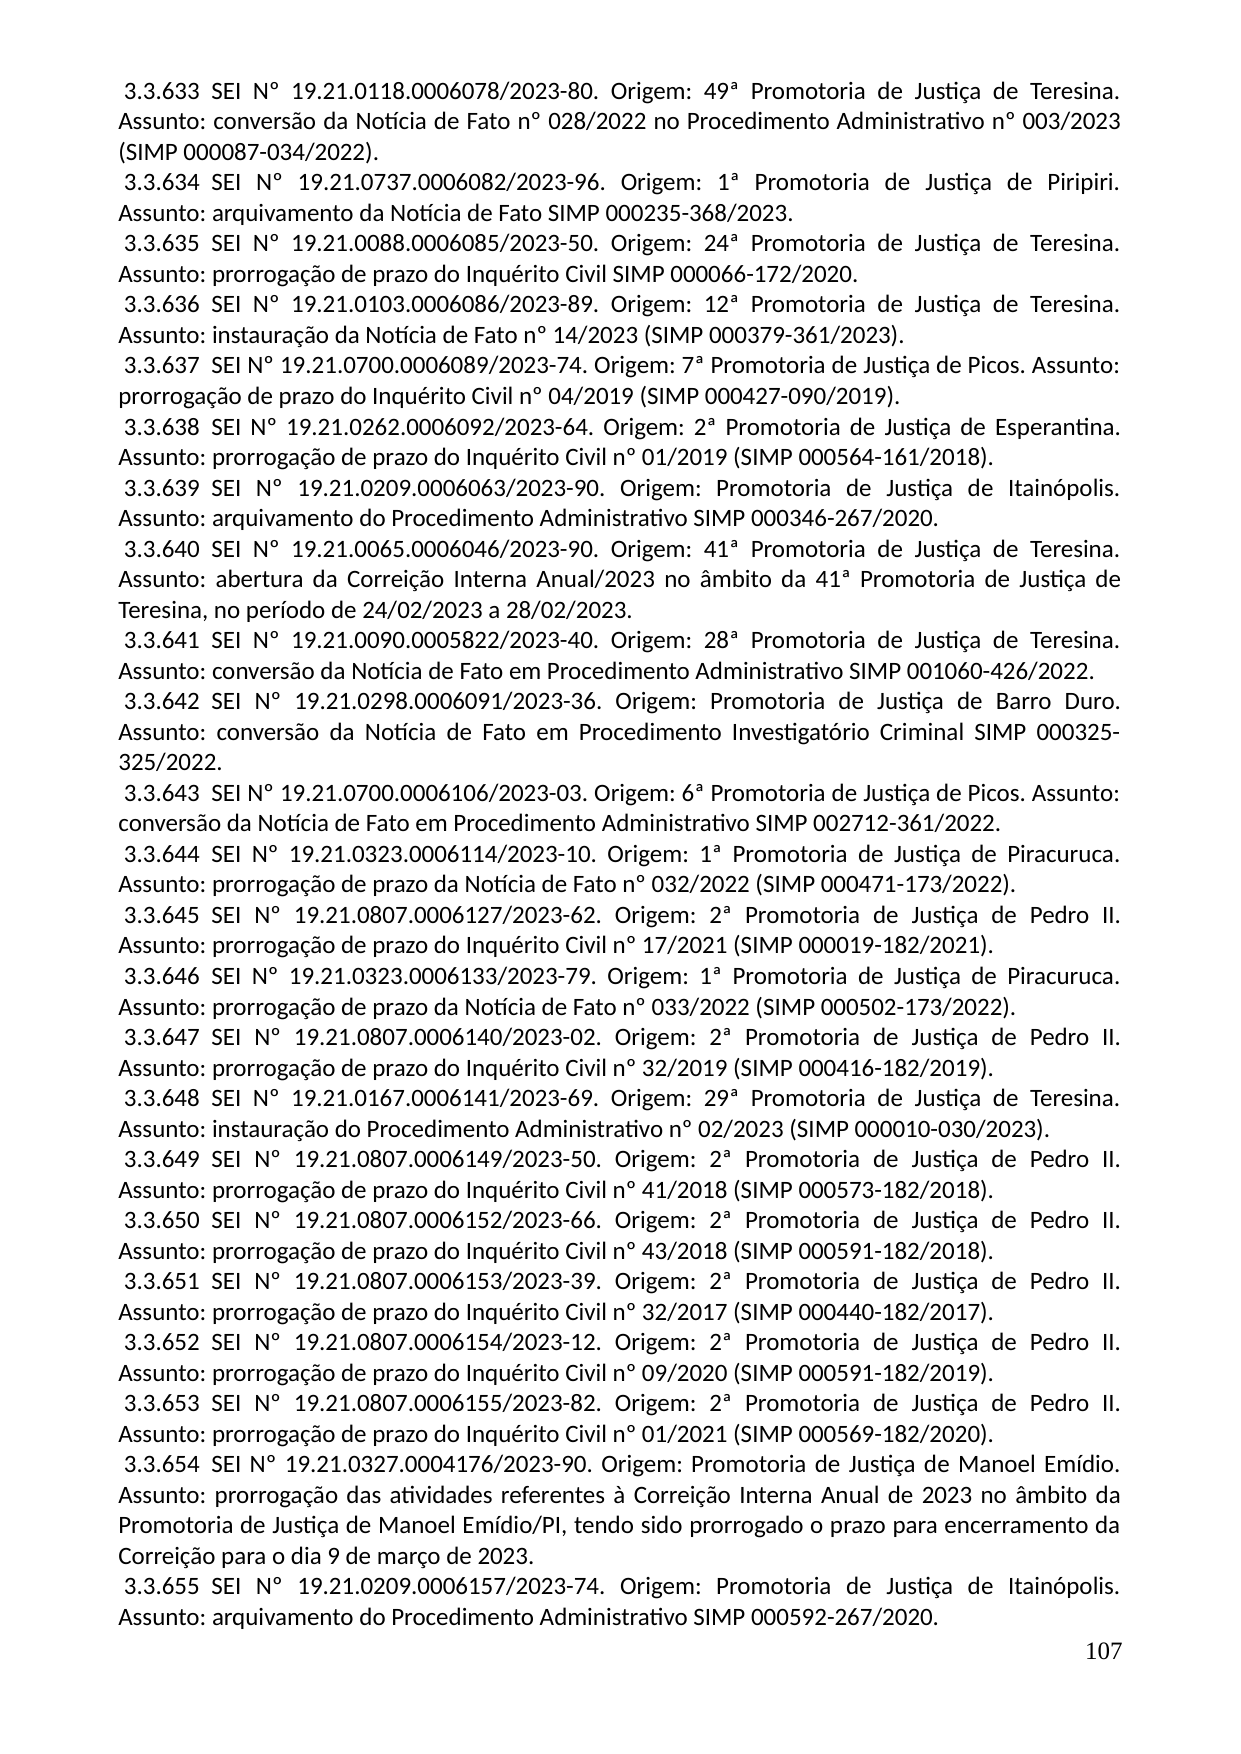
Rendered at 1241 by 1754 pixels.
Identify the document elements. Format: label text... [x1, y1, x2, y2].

list SEI Nº 19.21.0807.0006140/2023-02. Origem: 2ª Promotoria de Justiça de Pedro II. Assunto: prorrogação de prazo do Inquérito Civil nº 32/2019 (SIMP 000416-182/2019). [118, 1021, 1122, 1082]
list SEI Nº 19.21.0700.0006089/2023-74. Origem: 7ª Promotoria de Justiça de Picos. Assunto: prorrogação de prazo do Inquérito Civil nº 04/2019 (SIMP 000427-090/2019). [118, 350, 1122, 411]
list SEI Nº 19.21.0807.0006154/2023-12. Origem: 2ª Promotoria de Justiça de Pedro II. Assunto: prorrogação de prazo do Inquérito Civil nº 09/2020 (SIMP 000591-182/2019). [118, 1326, 1122, 1387]
list SEI Nº 19.21.0700.0006106/2023-03. Origem: 6ª Promotoria de Justiça de Picos. Assunto: conversão da Notícia de Fato em Procedimento Administrativo SIMP 002712-361/2022. [118, 777, 1122, 838]
list SEI Nº 19.21.0807.0006152/2023-66. Origem: 2ª Promotoria de Justiça de Pedro II. Assunto: prorrogação de prazo do Inquérito Civil nº 43/2018 (SIMP 000591-182/2018). [118, 1204, 1122, 1265]
list SEI Nº 19.21.0103.0006086/2023-89. Origem: 12ª Promotoria de Justiça de Teresina. Assunto: instauração da Notícia de Fato nº 14/2023 (SIMP 000379-361/2023). [118, 289, 1122, 350]
list SEI Nº 19.21.0807.0006155/2023-82. Origem: 2ª Promotoria de Justiça de Pedro II. Assunto: prorrogação de prazo do Inquérito Civil nº 01/2021 (SIMP 000569-182/2020). [118, 1387, 1122, 1448]
list SEI Nº 19.21.0167.0006141/2023-69. Origem: 29ª Promotoria de Justiça de Teresina. Assunto: instauração do Procedimento Administrativo nº 02/2023 (SIMP 000010-030/2023). [118, 1082, 1122, 1143]
list SEI Nº 19.21.0065.0006046/2023-90. Origem: 41ª Promotoria de Justiça de Teresina. Assunto: abertura da Correição Interna Anual/2023 no âmbito da 41ª Promotoria de Justiça de Teresina, no período de 24/02/2023 a 28/02/2023. [118, 533, 1122, 624]
list SEI Nº 19.21.0327.0004176/2023-90. Origem: Promotoria de Justiça de Manoel Emídio. Assunto: prorrogação das atividades referentes à Correição Interna Anual de 2023 no âmbito da Promotoria de Justiça de Manoel Emídio/PI, tendo sido prorrogado o prazo para encerramento da Correição para o dia 9 de março de 2023. [118, 1448, 1122, 1571]
list SEI Nº 19.21.0209.0006157/2023-74. Origem: Promotoria de Justiça de Itainópolis. Assunto: arquivamento do Procedimento Administrativo SIMP 000592-267/2020. [118, 1571, 1122, 1632]
list SEI Nº 19.21.0209.0006063/2023-90. Origem: Promotoria de Justiça de Itainópolis. Assunto: arquivamento do Procedimento Administrativo SIMP 000346-267/2020. [118, 472, 1122, 533]
list SEI Nº 19.21.0118.0006078/2023-80. Origem: 49ª Promotoria de Justiça de Teresina. Assunto: conversão da Notícia de Fato nº 028/2022 no Procedimento Administrativo nº 003/2023 (SIMP 000087-034/2022). [118, 75, 1122, 167]
list SEI Nº 19.21.0807.0006149/2023-50. Origem: 2ª Promotoria de Justiça de Pedro II. Assunto: prorrogação de prazo do Inquérito Civil nº 41/2018 (SIMP 000573-182/2018). [118, 1143, 1122, 1204]
list SEI Nº 19.21.0807.0006127/2023-62. Origem: 2ª Promotoria de Justiça de Pedro II. Assunto: prorrogação de prazo do Inquérito Civil nº 17/2021 (SIMP 000019-182/2021). [118, 899, 1122, 960]
list SEI Nº 19.21.0323.0006133/2023-79. Origem: 1ª Promotoria de Justiça de Piracuruca. Assunto: prorrogação de prazo da Notícia de Fato nº 033/2022 (SIMP 000502-173/2022). [118, 960, 1122, 1021]
list SEI Nº 19.21.0088.0006085/2023-50. Origem: 24ª Promotoria de Justiça de Teresina. Assunto: prorrogação de prazo do Inquérito Civil SIMP 000066-172/2020. [118, 228, 1122, 289]
list SEI Nº 19.21.0737.0006082/2023-96. Origem: 1ª Promotoria de Justiça de Piripiri. Assunto: arquivamento da Notícia de Fato SIMP 000235-368/2023. [118, 167, 1122, 228]
list SEI Nº 19.21.0090.0005822/2023-40. Origem: 28ª Promotoria de Justiça de Teresina. Assunto: conversão da Notícia de Fato em Procedimento Administrativo SIMP 001060-426/2022. [118, 624, 1122, 685]
list SEI Nº 19.21.0323.0006114/2023-10. Origem: 1ª Promotoria de Justiça de Piracuruca. Assunto: prorrogação de prazo da Notícia de Fato nº 032/2022 (SIMP 000471-173/2022). [118, 838, 1122, 899]
list SEI Nº 19.21.0807.0006153/2023-39. Origem: 2ª Promotoria de Justiça de Pedro II. Assunto: prorrogação de prazo do Inquérito Civil nº 32/2017 (SIMP 000440-182/2017). [118, 1265, 1122, 1326]
list SEI Nº 19.21.0298.0006091/2023-36. Origem: Promotoria de Justiça de Barro Duro. Assunto: conversão da Notícia de Fato em Procedimento Investigatório Criminal SIMP 000325-325/2022. [118, 685, 1122, 777]
list SEI Nº 19.21.0262.0006092/2023-64. Origem: 2ª Promotoria de Justiça de Esperantina. Assunto: prorrogação de prazo do Inquérito Civil nº 01/2019 (SIMP 000564-161/2018). [118, 411, 1122, 472]
